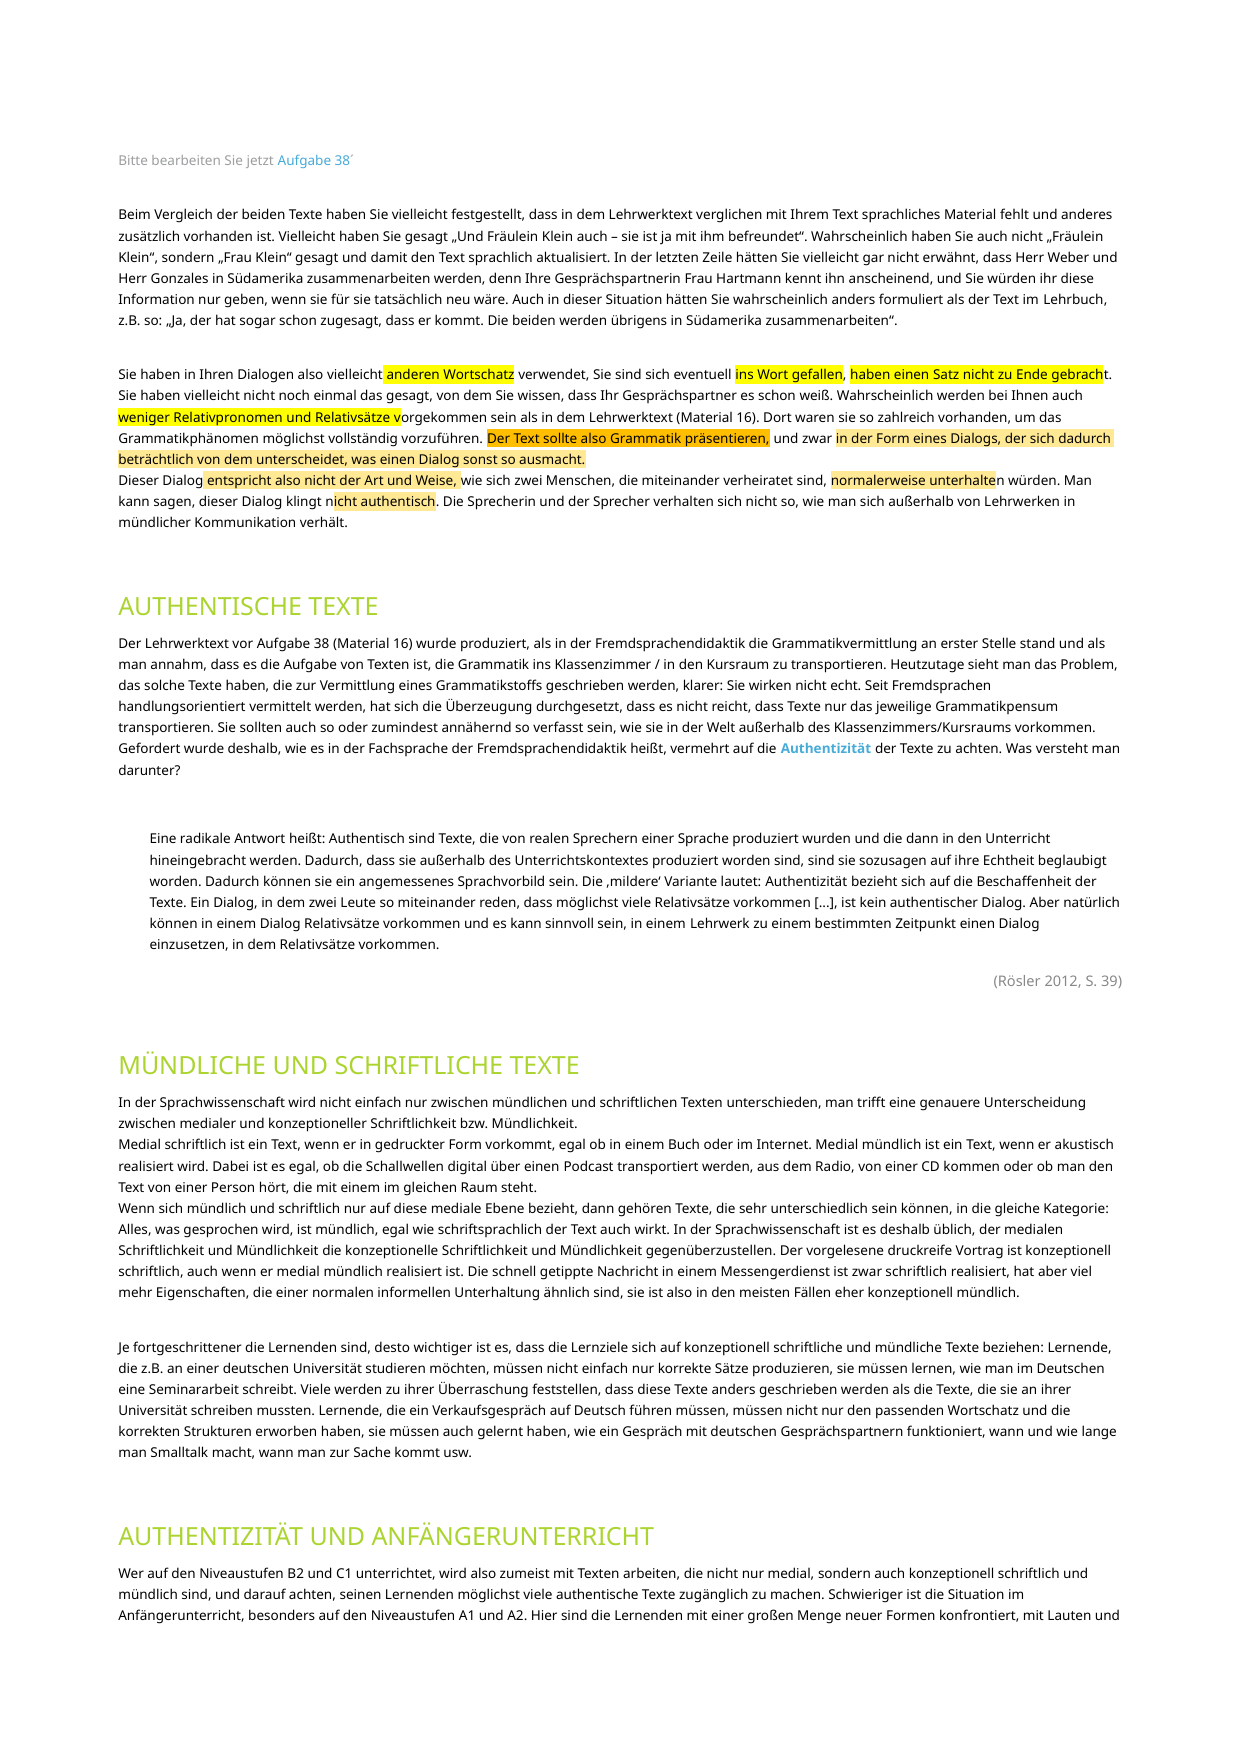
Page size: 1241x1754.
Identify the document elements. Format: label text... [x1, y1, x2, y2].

text In der Sprachwissenschaft wird nicht einfach nur zwischen mündlichen und schriftlichen Texten unterschieden, man trifft eine genauere Unterscheidung zwischen medialer und konzeptioneller Schriftlichkeit bzw. Mündlichkeit. [118, 1093, 1122, 1133]
subtitle MÜNDLICHE UND SCHRIFTLICHE TEXTE [118, 1047, 1122, 1082]
text Der Lehrwerktext vor Aufgabe 38 (Material 16) wurde produziert, als in der Fremdsprachendidaktik die Grammatikvermittlung an erster Stelle stand und als man annahm, dass es die Aufgabe von Texten ist, die Grammatik ins Klassenzimmer / in den Kursraum zu transportieren. Heutzutage sieht man das Problem, das solche Texte haben, die zur Vermittlung eines Grammatikstoffs geschrieben werden, klarer: Sie wirken nicht echt. Seit Fremdsprachen handlungsorientiert vermittelt werden, hat sich die Überzeugung durchgesetzt, dass es nicht reicht, dass Texte nur das jeweilige Grammatikpensum transportieren. Sie sollten auch so oder zumindest annähernd so verfasst sein, wie sie in der Welt außerhalb des Klassenzimmers/Kursraums vorkommen. Gefordert wurde deshalb, wie es in der Fachsprache der Fremdsprachendidaktik heißt, vermehrt auf die Authentizität der Texte zu achten. Was versteht man darunter? [118, 634, 1122, 779]
text (Rösler 2012, S. 39) [118, 971, 1122, 991]
subtitle AUTHENTISCHE TEXTE [118, 588, 1122, 622]
text Beim Vergleich der beiden Texte haben Sie vielleicht festgestellt, dass in dem Lehrwerktext verglichen mit Ihrem Text sprachliches Material fehlt und anderes zusätzlich vorhanden ist. Vielleicht haben Sie gesagt „Und Fräulein Klein auch – sie ist ja mit ihm befreundet“. Wahrscheinlich haben Sie auch nicht „Fräulein Klein“, sondern „Frau Klein“ gesagt und damit den Text sprachlich aktualisiert. In der letzten Zeile hätten Sie vielleicht gar nicht erwähnt, dass Herr Weber und Herr Gonzales in Südamerika zusammenarbeiten werden, denn Ihre Gesprächspartnerin Frau Hartmann kennt ihn anscheinend, und Sie würden ihr diese Information nur geben, wenn sie für sie tatsächlich neu wäre. Auch in dieser Situation hätten Sie wahrscheinlich anders formuliert als der Text im Lehrbuch, z.B. so: „Ja, der hat sogar schon zugesagt, dass er kommt. Die beiden werden übrigens in Südamerika zusammenarbeiten“. [118, 205, 1122, 329]
text Bitte bearbeiten Sie jetzt Aufgabe 38´ [118, 151, 1122, 169]
text Medial schriftlich ist ein Text, wenn er in gedruckter Form vorkommt, egal ob in einem Buch oder im Internet. Medial mündlich ist ein Text, wenn er akustisch realisiert wird. Dabei ist es egal, ob die Schallwellen digital über einen Podcast transportiert werden, aus dem Radio, von einer CD kommen oder ob man den Text von einer Person hört, die mit einem im gleichen Raum steht. [118, 1135, 1122, 1196]
text Je fortgeschrittener die Lernenden sind, desto wichtiger ist es, dass die Lernziele sich auf konzeptionell schriftliche und mündliche Texte beziehen: Lernende, die z.B. an einer deutschen Universität studieren möchten, müssen nicht einfach nur korrekte Sätze produzieren, sie müssen lernen, wie man im Deutschen eine Seminararbeit schreibt. Viele werden zu ihrer Überraschung feststellen, dass diese Texte anders geschrieben werden als die Texte, die sie an ihrer Universität schreiben mussten. Lernende, die ein Verkaufsgespräch auf Deutsch führen müssen, müssen nicht nur den passenden Wortschatz und die korrekten Strukturen erworben haben, sie müssen auch gelernt haben, wie ein Gespräch mit deutschen Gesprächspartnern funktioniert, wann und wie lange man Smalltalk macht, wann man zur Sache kommt usw. [118, 1337, 1122, 1462]
text Eine radikale Antwort heißt: Authentisch sind Texte, die von realen Sprechern einer Sprache produziert wurden und die dann in den Unterricht hineingebracht werden. Dadurch, dass sie außerhalb des Unterrichtskontextes produziert worden sind, sind sie sozusagen auf ihre Echtheit beglaubigt worden. Dadurch können sie ein angemessenes Sprachvorbild sein. Die ‚mildere‘ Variante lautet: Authentizität bezieht sich auf die Beschaffenheit der Texte. Ein Dialog, in dem zwei Leute so miteinander reden, dass möglichst viele Relativsätze vorkommen [...], ist kein authentischer Dialog. Aber natürlich können in einem Dialog Relativsätze vorkommen und es kann sinnvoll sein, in einem Lehrwerk zu einem bestimmten Zeitpunkt einen Dialog einzusetzen, in dem Relativsätze vorkommen. [149, 829, 1122, 953]
text Wenn sich mündlich und schriftlich nur auf diese mediale Ebene bezieht, dann gehören Texte, die sehr unterschiedlich sein können, in die gleiche Kategorie: Alles, was gesprochen wird, ist mündlich, egal wie schriftsprachlich der Text auch wirkt. In der Sprachwissenschaft ist es deshalb üblich, der medialen Schriftlichkeit und Mündlichkeit die konzeptionelle Schriftlichkeit und Mündlichkeit gegenüberzustellen. Der vorgelesene druckreife Vortrag ist konzeptionell schriftlich, auch wenn er medial mündlich realisiert ist. Die schnell getippte Nachricht in einem Messengerdienst ist zwar schriftlich realisiert, hat aber viel mehr Eigenschaften, die einer normalen informellen Unterhaltung ähnlich sind, sie ist also in den meisten Fällen eher konzeptionell mündlich. [118, 1199, 1122, 1302]
text Dieser Dialog entspricht also nicht der Art und Weise, wie sich zwei Menschen, die miteinander verheiratet sind, normalerweise unterhalten würden. Man kann sagen, dieser Dialog klingt nicht authentisch. Die Sprecherin und der Sprecher verhalten sich nicht so, wie man sich außerhalb von Lehrwerken in mündlicher Kommunikation verhält. [118, 471, 1122, 532]
text Wer auf den Niveaustufen B2 und C1 unterrichtet, wird also zumeist mit Texten arbeiten, die nicht nur medial, sondern auch konzeptionell schriftlich und mündlich sind, und darauf achten, seinen Lernenden möglichst viele authentische Texte zugänglich zu machen. Schwieriger ist die Situation im Anfängerunterricht, besonders auf den Niveaustufen A1 und A2. Hier sind die Lernenden mit einer großen Menge neuer Formen konfrontiert, mit Lauten und [118, 1564, 1122, 1624]
text Sie haben in Ihren Dialogen also vielleicht anderen Wortschatz verwendet, Sie sind sich eventuell ins Wort gefallen, haben einen Satz nicht zu Ende gebracht. Sie haben vielleicht nicht noch einmal das gesagt, von dem Sie wissen, dass Ihr Gesprächspartner es schon weiß. Wahrscheinlich werden bei Ihnen auch weniger Relativpronomen und Relativsätze vorgekommen sein als in dem Lehrwerktext (Material 16). Dort waren sie so zahlreich vorhanden, um das Grammatikphänomen möglichst vollständig vorzuführen. Der Text sollte also Grammatik präsentieren, und zwar in der Form eines Dialogs, der sich dadurch beträchtlich von dem unterscheidet, was einen Dialog sonst so ausmacht. [118, 365, 1122, 468]
subtitle AUTHENTIZITÄT UND ANFÄNGERUNTERRICHT [118, 1518, 1122, 1552]
